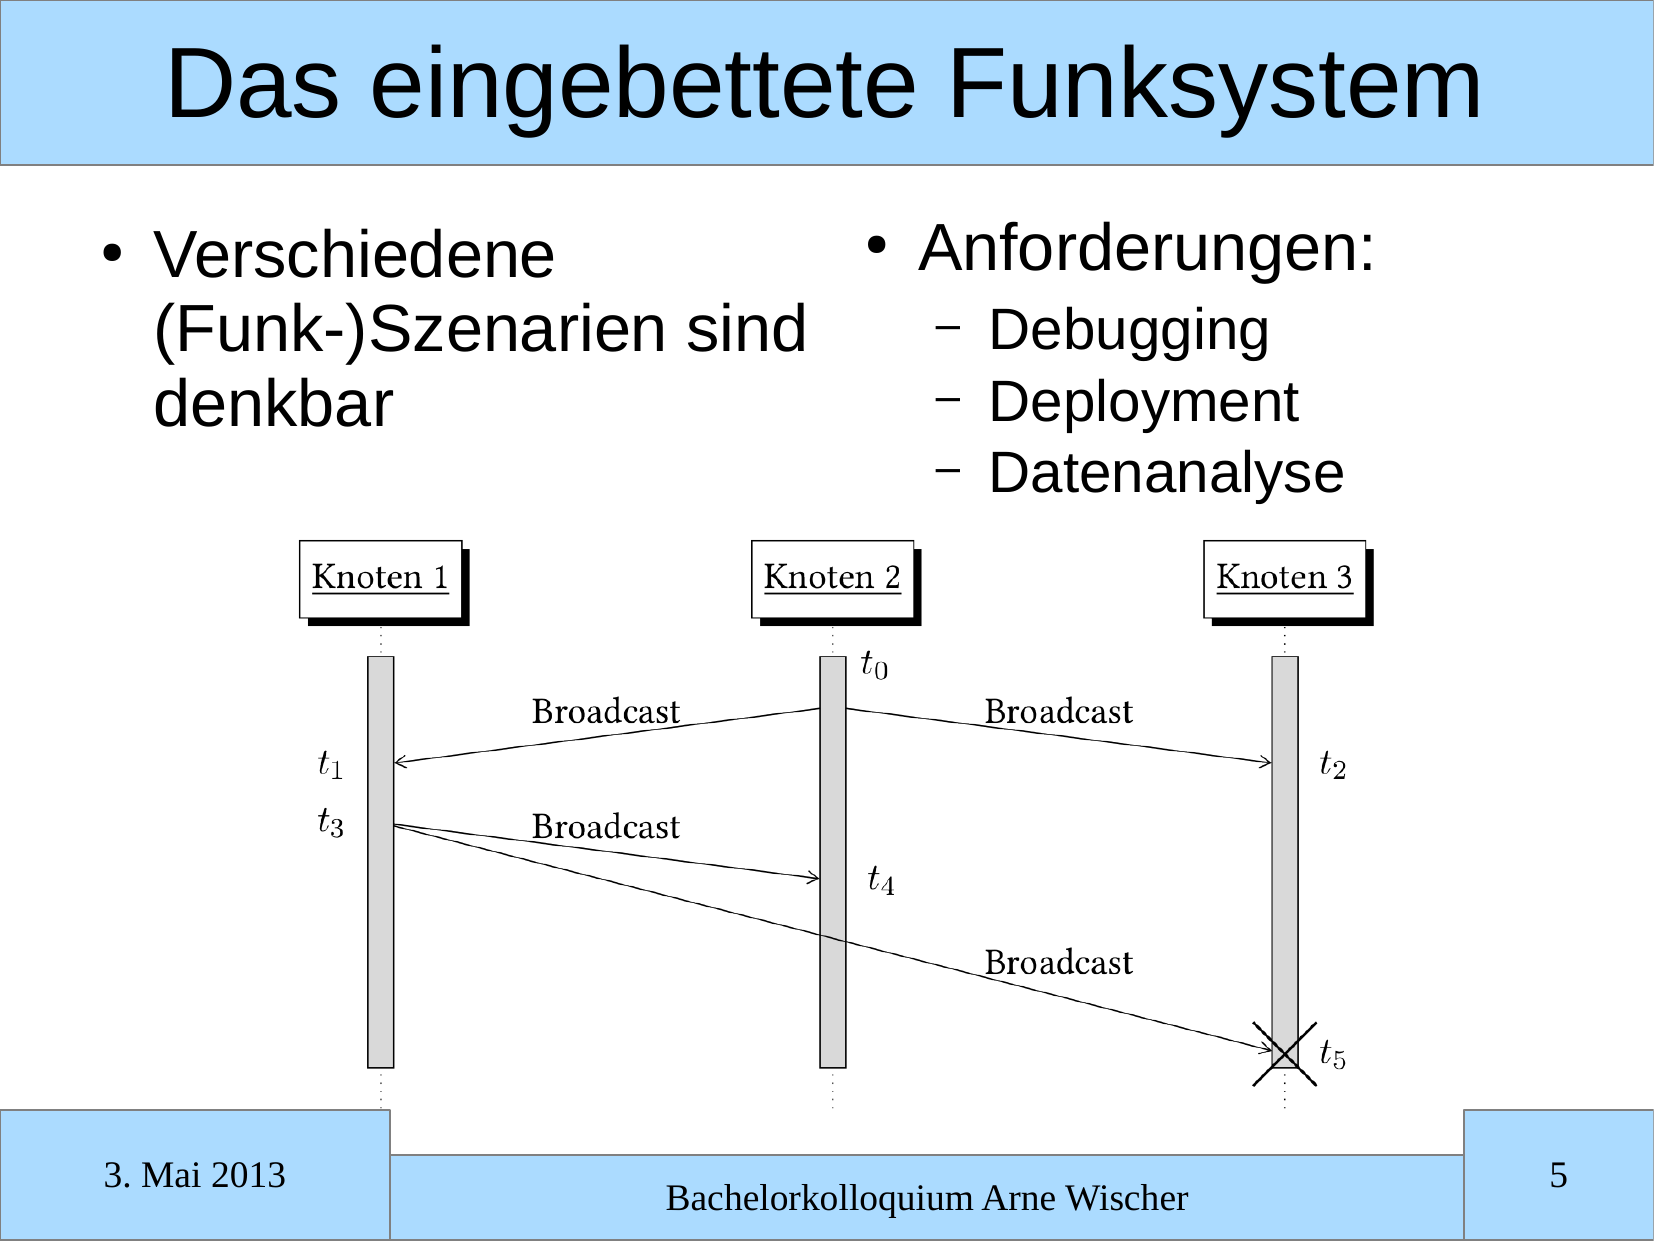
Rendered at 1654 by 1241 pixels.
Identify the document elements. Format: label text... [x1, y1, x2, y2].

title Das eingebettete Funksystem [0, 0, 1651, 166]
list Anforderungen: Debugging Deployment Datenanalyse [847, 229, 1576, 512]
list Verschiedene (Funk-)Szenarien sind denkbar [82, 204, 811, 453]
picture [288, 534, 1382, 1114]
